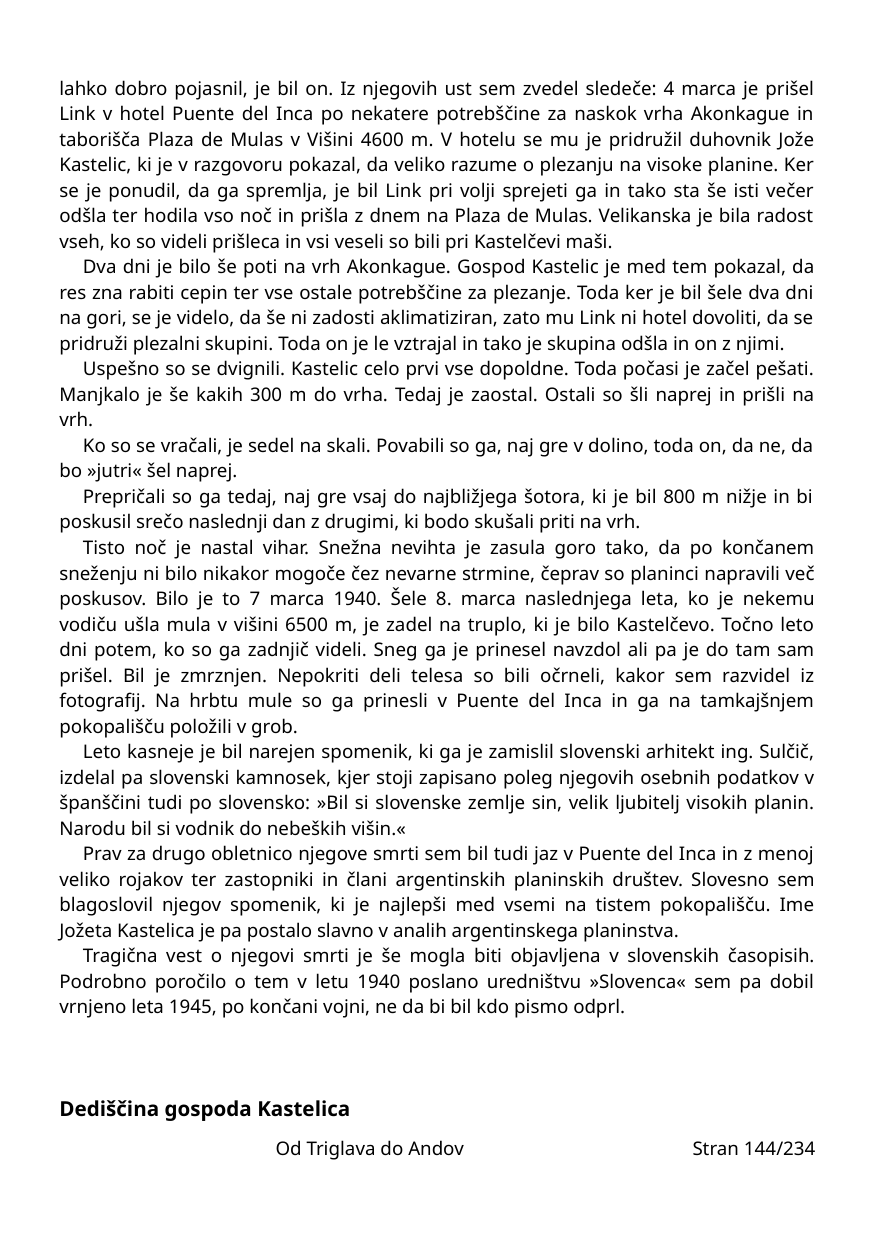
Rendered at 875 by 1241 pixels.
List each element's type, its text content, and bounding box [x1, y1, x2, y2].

text Ko so se vračali, je sedel na skali. Povabili so ga, naj gre v dolino, toda on, da ne, da bo »jutri« šel naprej. [59, 432, 815, 483]
text Prepričali so ga tedaj, naj gre vsaj do najbližjega šotora, ki je bil 800 m nižje in bi poskusil srečo naslednji dan z drugimi, ki bodo skušali priti na vrh. [59, 483, 815, 534]
text lahko dobro pojasnil, je bil on. Iz njegovih ust sem zvedel sledeče: 4 marca je prišel Link v hotel Puente del Inca po nekatere potrebščine za naskok vrha Akonkague in taborišča Plaza de Mulas v Višini 4600 m. V hotelu se mu je pridružil duhovnik Jože Kastelic, ki je v razgovoru pokazal, da veliko razume o plezanju na visoke planine. Ker se je ponudil, da ga spremlja, je bil Link pri volji sprejeti ga in tako sta še isti večer odšla ter hodila vso noč in prišla z dnem na Plaza de Mulas. Velikanska je bila radost vseh, ko so videli prišleca in vsi veseli so bili pri Kastelčevi maši. [59, 75, 815, 254]
subtitle Dediščina gospoda Kastelica [59, 1070, 815, 1122]
text Tisto noč je nastal vihar. Snežna nevihta je zasula goro tako, da po končanem sneženju ni bilo nikakor mogoče čez nevarne strmine, čeprav so planinci napravili več poskusov. Bilo je to 7 marca 1940. Šele 8. marca naslednjega leta, ko je nekemu vodiču ušla mula v višini 6500 m, je zadel na truplo, ki je bilo Kastelčevo. Točno leto dni potem, ko so ga zadnjič videli. Sneg ga je prinesel navzdol ali pa je do tam sam prišel. Bil je zmrznjen. Nepokriti deli telesa so bili očrneli, kakor sem razvidel iz fotografij. Na hrbtu mule so ga prinesli v Puente del Inca in ga na tamkajšnjem pokopališču položili v grob. [59, 534, 815, 738]
text Tragična vest o njegovi smrti je še mogla biti objavljena v slovenskih časopisih. Podrobno poročilo o tem v letu 1940 poslano uredništvu »Slovenca« sem pa dobil vrnjeno leta 1945, po končani vojni, ne da bi bil kdo pismo odprl. [59, 943, 815, 1019]
text Leto kasneje je bil narejen spomenik, ki ga je zamislil slovenski arhitekt ing. Sulčič, izdelal pa slovenski kamnosek, kjer stoji zapisano poleg njegovih osebnih podatkov v španščini tudi po slovensko: »Bil si slovenske zemlje sin, velik ljubitelj visokih planin. Narodu bil si vodnik do nebeških višin.« [59, 738, 815, 841]
text Prav za drugo obletnico njegove smrti sem bil tudi jaz v Puente del Inca in z menoj veliko rojakov ter zastopniki in člani argentinskih planinskih društev. Slovesno sem blagoslovil njegov spomenik, ki je najlepši med vsemi na tistem pokopališču. Ime Jožeta Kastelica je pa postalo slavno v analih argentinskega planinstva. [59, 841, 815, 943]
text Uspešno so se dvignili. Kastelic celo prvi vse dopoldne. Toda počasi je začel pešati. Manjkalo je še kakih 300 m do vrha. Tedaj je zaostal. Ostali so šli naprej in prišli na vrh. [59, 356, 815, 432]
text Dva dni je bilo še poti na vrh Akonkague. Gospod Kastelic je med tem pokazal, da res zna rabiti cepin ter vse ostale potrebščine za plezanje. Toda ker je bil šele dva dni na gori, se je videlo, da še ni zadosti aklimatiziran, zato mu Link ni hotel dovoliti, da se pridruži plezalni skupini. Toda on je le vztrajal in tako je skupina odšla in on z njimi. [59, 254, 815, 356]
